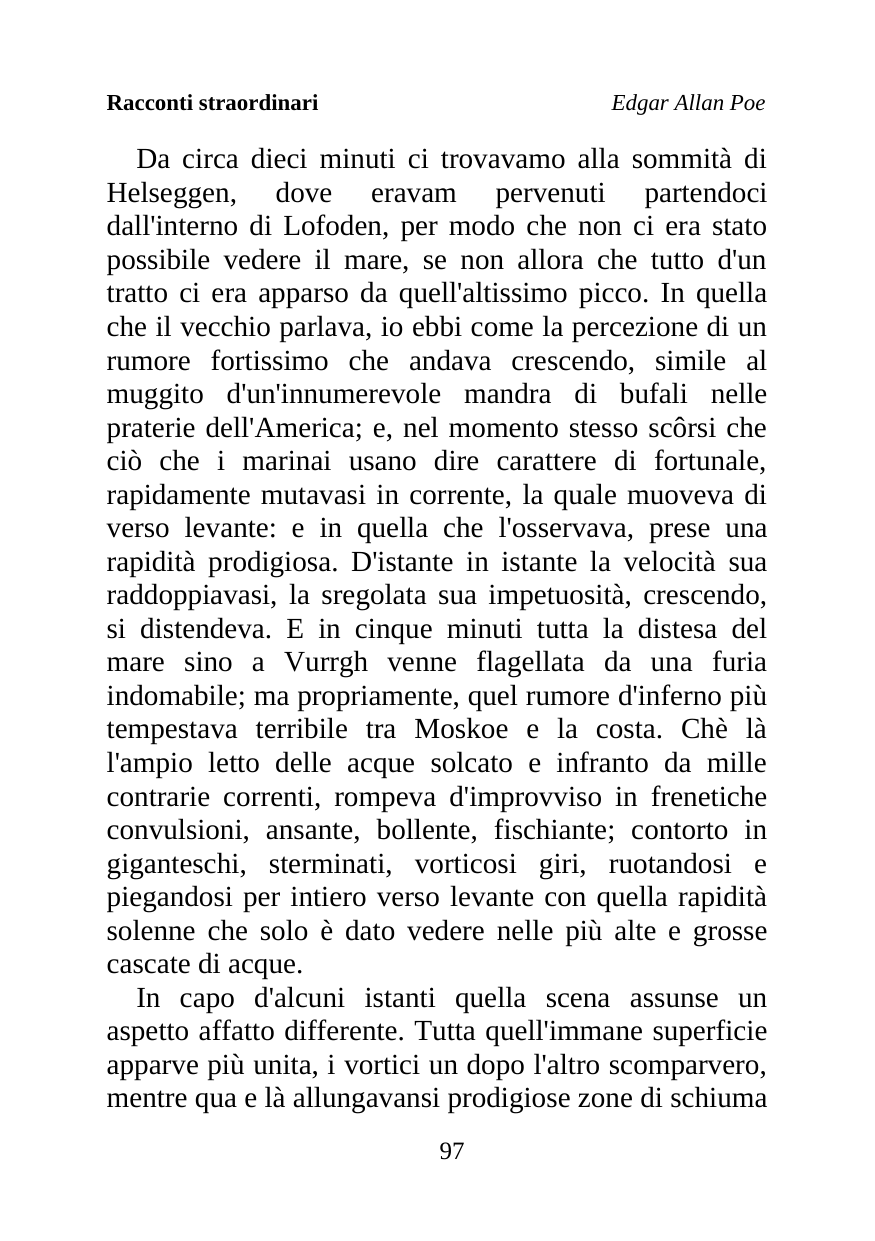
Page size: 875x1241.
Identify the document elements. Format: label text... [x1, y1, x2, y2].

text Da circa dieci minuti ci trovavamo alla sommità di Helseggen, dove eravam pervenuti partendoci dall'interno di Lofoden, per modo che non ci era stato possibile vedere il mare, se non allora che tutto d'un tratto ci era apparso da quell'altissimo picco. In quella che il vecchio parlava, io ebbi come la percezione di un rumore fortissimo che andava crescendo, simile al muggito d'un'innumerevole mandra di bufali nelle praterie dell'America; e, nel momento stesso scôrsi che ciò che i marinai usano dire carattere di fortunale, rapidamente mutavasi in corrente, la quale muoveva di verso levante: e in quella che l'osservava, prese una rapidità prodigiosa. D'istante in istante la velocità sua raddoppiavasi, la sregolata sua impetuosità, crescendo, si distendeva. E in cinque minuti tutta la distesa del mare sino a Vurrgh venne flagellata da una furia indomabile; ma propriamente, quel rumore d'inferno più tempestava terribile tra Moskoe e la costa. Chè là l'ampio letto delle acque solcato e infranto da mille contrarie correnti, rompeva d'improvviso in frenetiche convulsioni, ansante, bollente, fischiante; contorto in giganteschi, sterminati, vorticosi giri, ruotandosi e piegandosi per intiero verso levante con quella rapidità solenne che solo è dato vedere nelle più alte e grosse cascate di acque. [106, 141, 768, 980]
text In capo d'alcuni istanti quella scena assunse un aspetto affatto differente. Tutta quell'immane superficie apparve più unita, i vortici un dopo l'altro scomparvero, mentre qua e là allungavansi prodigiose zone di schiuma [106, 980, 768, 1114]
